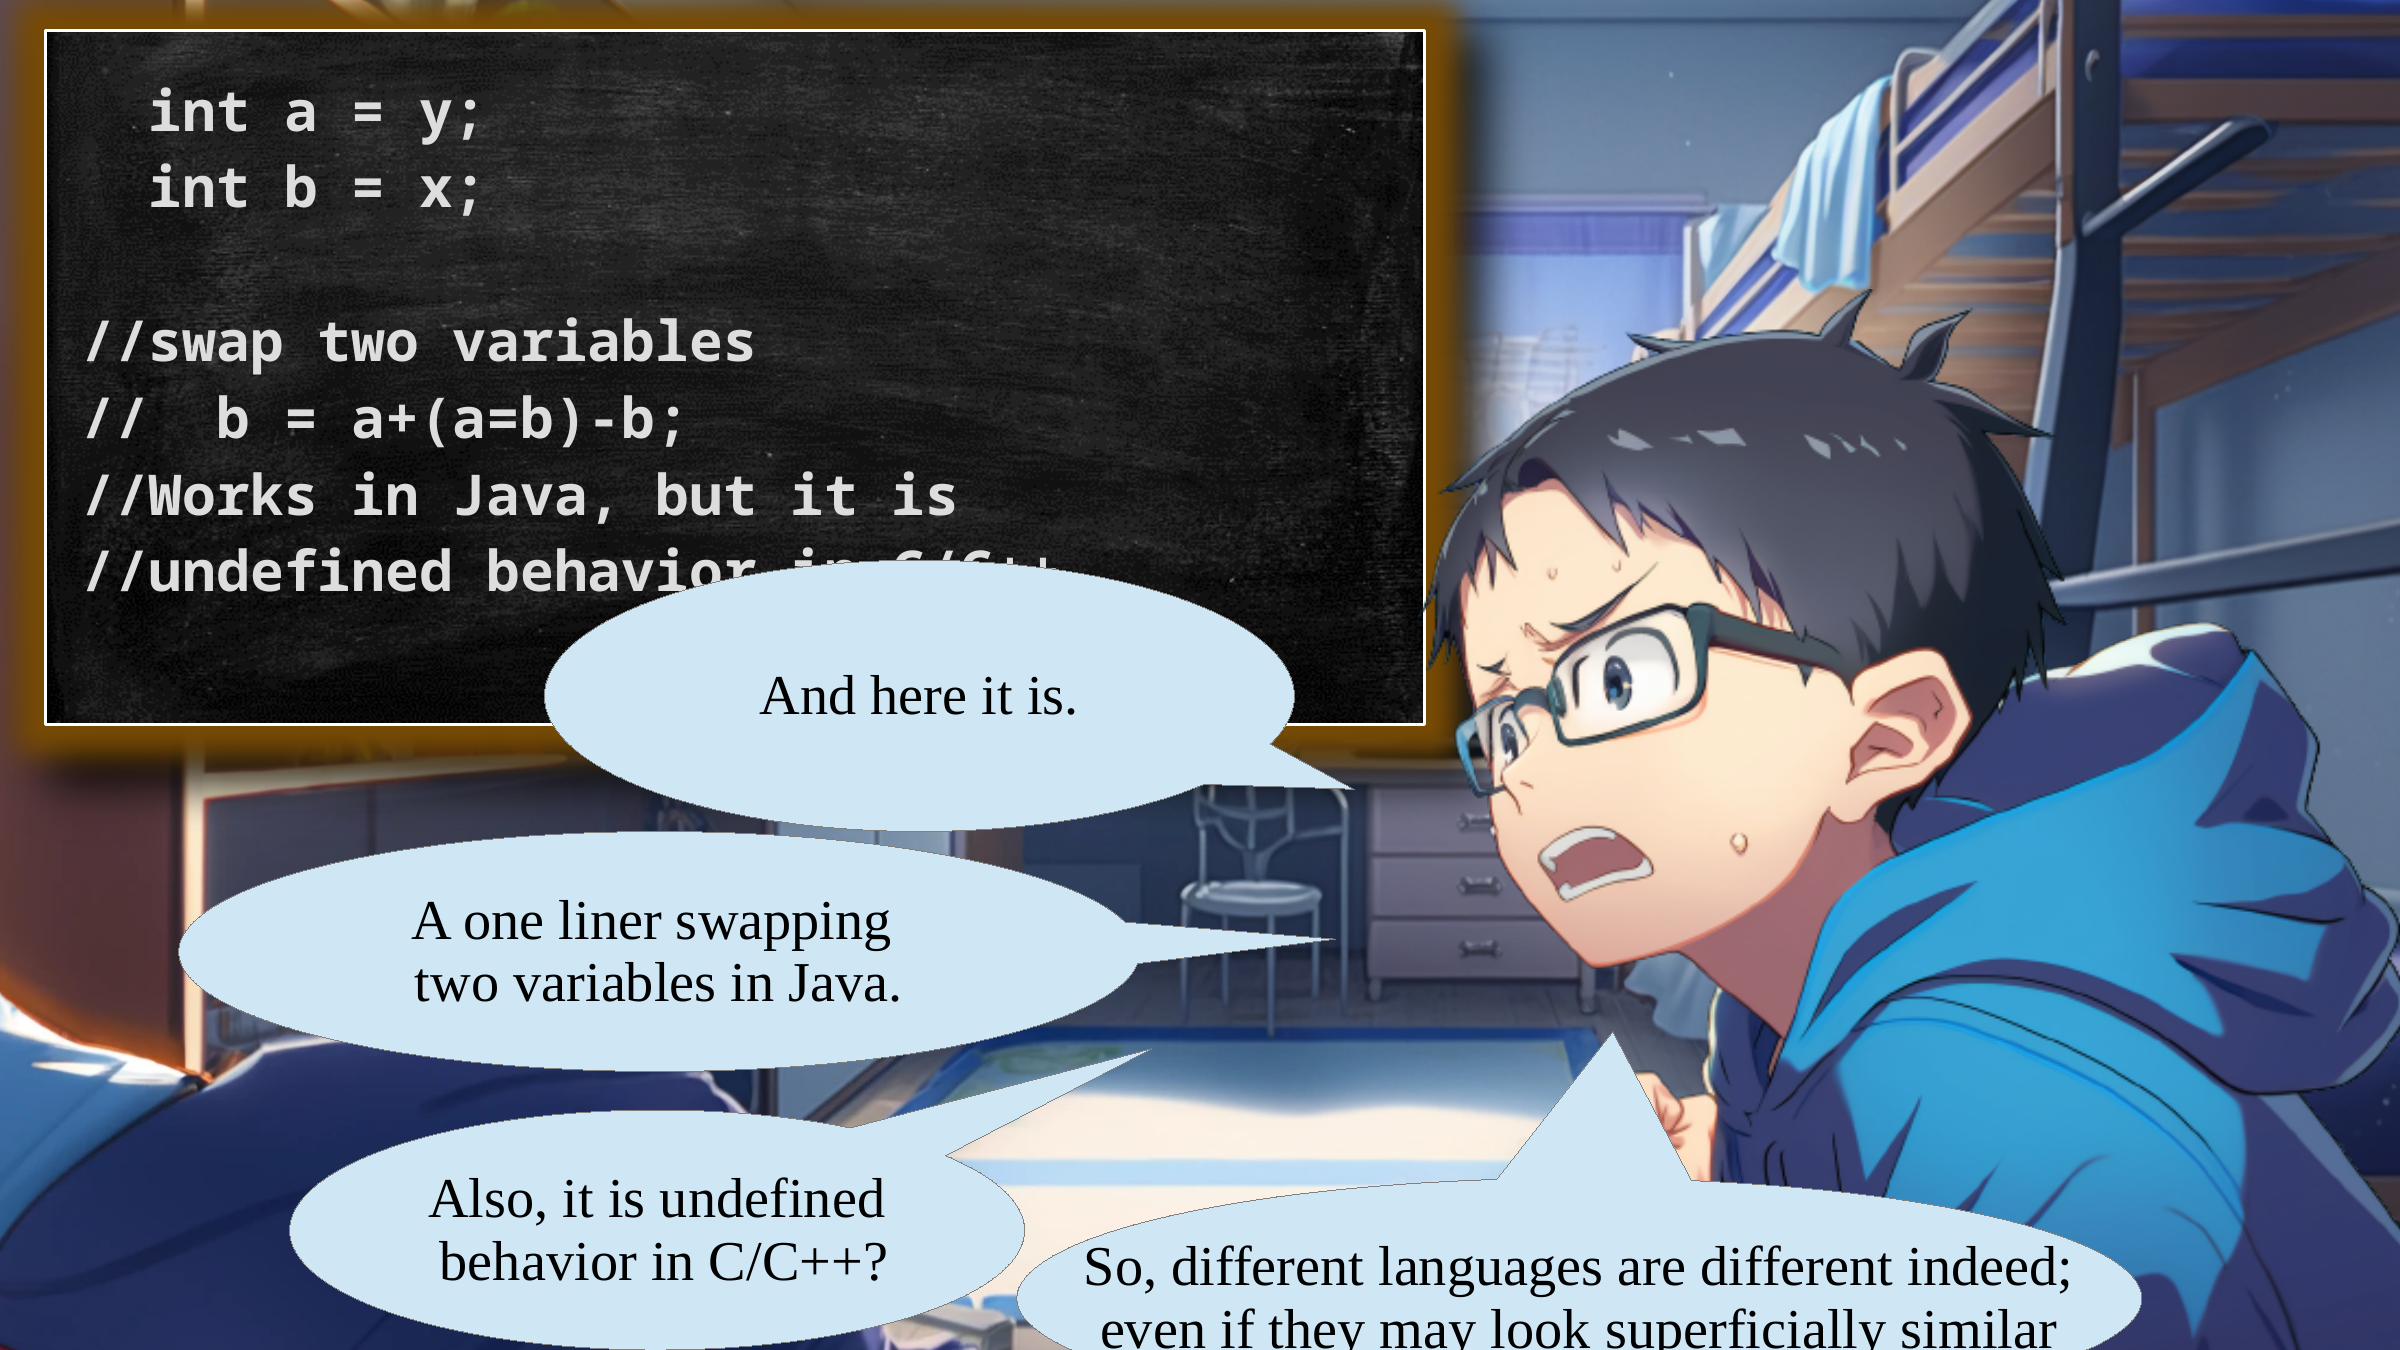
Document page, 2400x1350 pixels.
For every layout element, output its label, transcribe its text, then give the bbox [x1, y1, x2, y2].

text_box A one liner swapping two variables in Java. [178, 831, 1336, 1072]
text_box int a = y; int b = x; //swap two variables // b = a+(a=b)-b; //Works in Java, but it is //undefined behavior in C/C++ [66, 63, 1379, 780]
text_box Also, it is undefined behavior in C/C++? [289, 1048, 1152, 1350]
text_box And here it is. [544, 560, 1320, 832]
picture [0, 0, 2400, 1350]
text_box So, different languages are different indeed; even if they may look superficially similar [1016, 1031, 2142, 1350]
